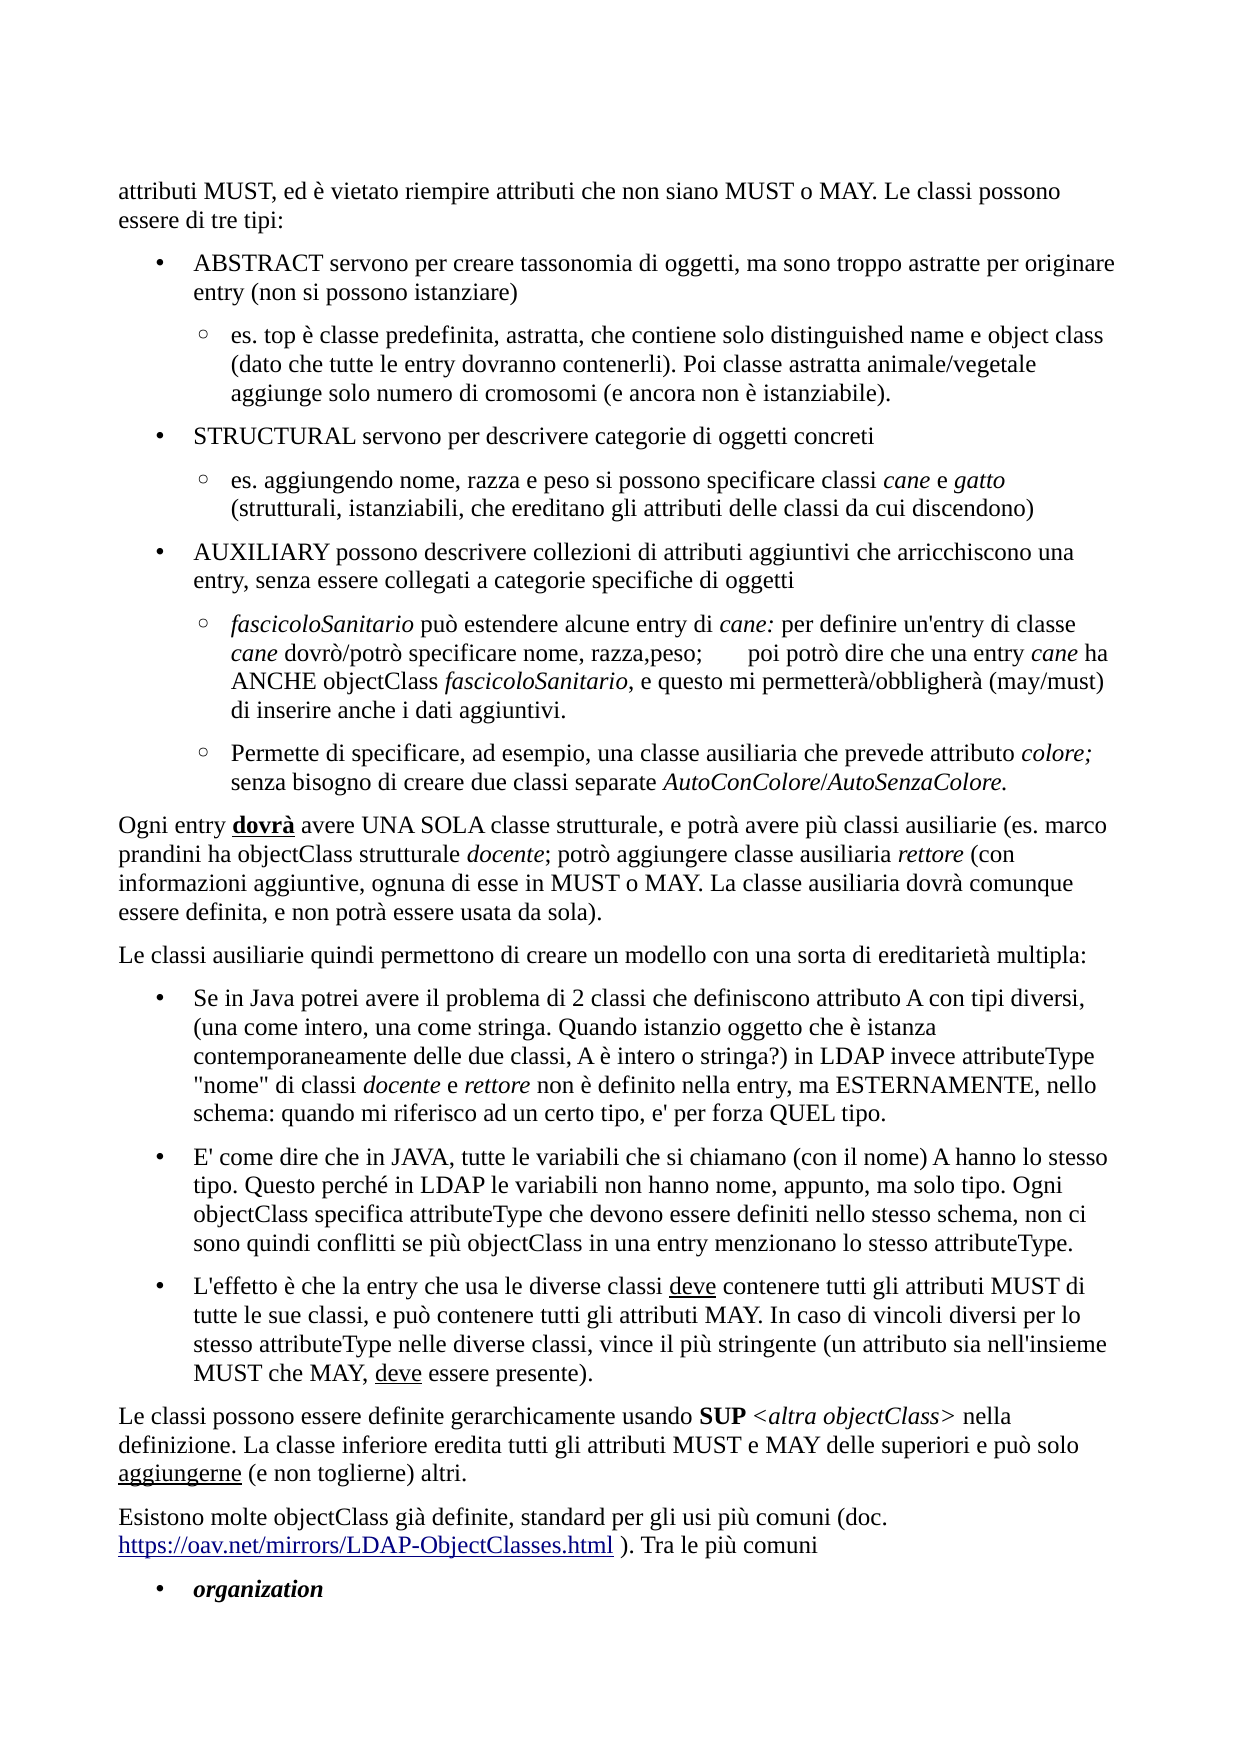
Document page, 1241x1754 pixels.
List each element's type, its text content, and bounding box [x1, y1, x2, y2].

list E' come dire che in JAVA, tutte le variabili che si chiamano (con il nome) A hanno lo stesso tipo. Questo perché in LDAP le variabili non hanno nome, appunto, ma solo tipo. Ogni objectClass specifica attributeType che devono essere definiti nello stesso schema, non ci sono quindi conflitti se più objectClass in una entry menzionano lo stesso attributeType. [156, 1142, 1122, 1257]
list organization [156, 1574, 1122, 1603]
list AUXILIARY possono descrivere collezioni di attributi aggiuntivi che arricchiscono una entry, senza essere collegati a categorie specifiche di oggetti [156, 537, 1122, 594]
list Permette di specificare, ad esempio, una classe ausiliaria che prevede attributo colore; senza bisogno di creare due classi separate AutoConColore/AutoSenzaColore. [193, 738, 1122, 796]
list fascicoloSanitario può estendere alcune entry di cane: per definire un'entry di classe cane dovrò/potrò specificare nome, razza,peso; poi potrò dire che una entry cane ha ANCHE objectClass fascicoloSanitario, e questo mi permetterà/obbligherà (may/must) di inserire anche i dati aggiuntivi. [193, 609, 1122, 724]
list ABSTRACT servono per creare tassonomia di oggetti, ma sono troppo astratte per originare entry (non si possono istanziare) [156, 248, 1122, 306]
text Esistono molte objectClass già definite, standard per gli usi più comuni (doc. https://oav.net/mirrors/LDAP-ObjectClasses.html ). Tra le più comuni [118, 1502, 1122, 1559]
list L'effetto è che la entry che usa le diverse classi deve contenere tutti gli attributi MUST di tutte le sue classi, e può contenere tutti gli attributi MAY. In caso di vincoli diversi per lo stesso attributeType nelle diverse classi, vince il più stringente (un attributo sia nell'insieme MUST che MAY, deve essere presente). [156, 1271, 1122, 1386]
text Le classi ausiliarie quindi permettono di creare un modello con una sorta di ereditarietà multipla: [118, 940, 1122, 969]
list es. aggiungendo nome, razza e peso si possono specificare classi cane e gatto (strutturali, istanziabili, che ereditano gli attributi delle classi da cui discendono) [193, 465, 1122, 522]
text attributi MUST, ed è vietato riempire attributi che non siano MUST o MAY. Le classi possono essere di tre tipi: [118, 176, 1122, 234]
list es. top è classe predefinita, astratta, che contiene solo distinguished name e object class (dato che tutte le entry dovranno contenerli). Poi classe astratta animale/vegetale aggiunge solo numero di cromosomi (e ancora non è istanziabile). [193, 321, 1122, 407]
list Se in Java potrei avere il problema di 2 classi che definiscono attributo A con tipi diversi, (una come intero, una come stringa. Quando istanzio oggetto che è istanza contemporaneamente delle due classi, A è intero o stringa?) in LDAP invece attributeType "nome" di classi docente e rettore non è definito nella entry, ma ESTERNAMENTE, nello schema: quando mi riferisco ad un certo tipo, e' per forza QUEL tipo. [156, 983, 1122, 1127]
text Ogni entry dovrà avere UNA SOLA classe strutturale, e potrà avere più classi ausiliarie (es. marco prandini ha objectClass strutturale docente; potrò aggiungere classe ausiliaria rettore (con informazioni aggiuntive, ognuna di esse in MUST o MAY. La classe ausiliaria dovrà comunque essere definita, e non potrà essere usata da sola). [118, 811, 1122, 926]
list STRUCTURAL servono per descrivere categorie di oggetti concreti [156, 421, 1122, 450]
text Le classi possono essere definite gerarchicamente usando SUP <altra objectClass> nella definizione. La classe inferiore eredita tutti gli attributi MUST e MAY delle superiori e può solo aggiungerne (e non toglierne) altri. [118, 1401, 1122, 1487]
